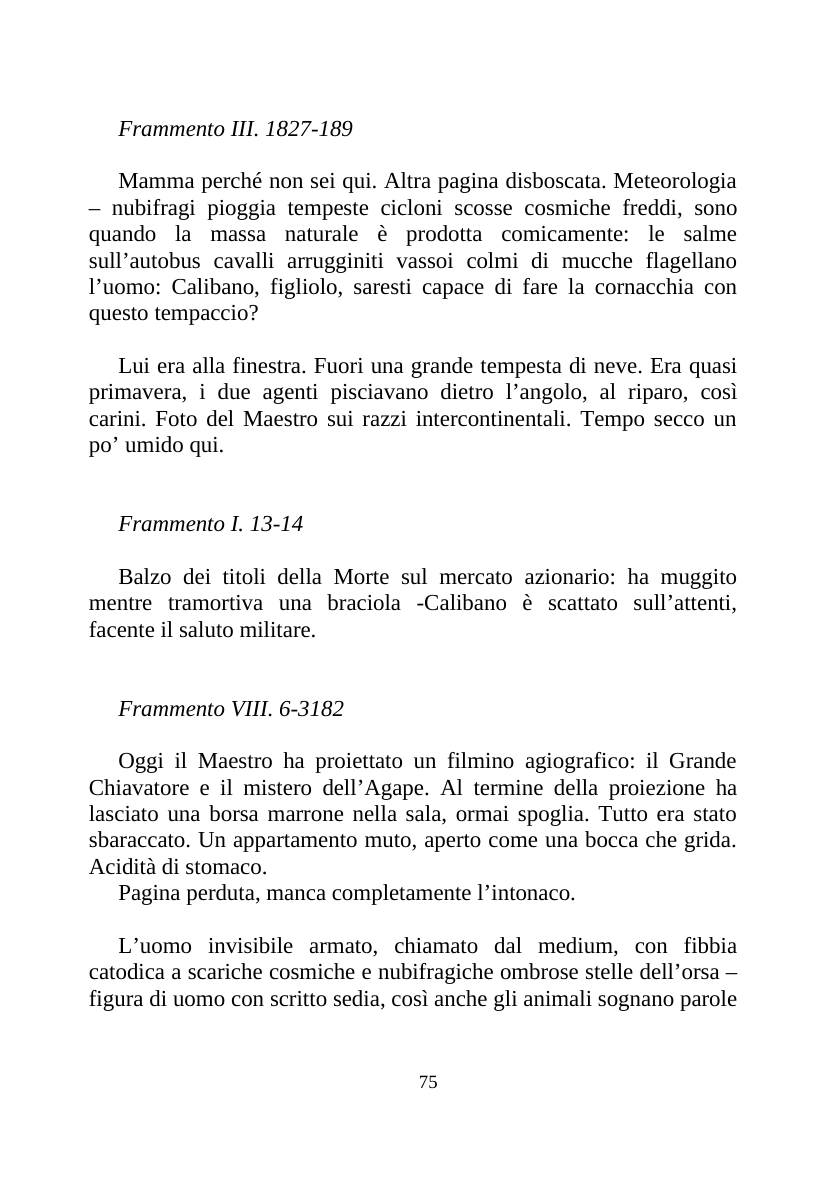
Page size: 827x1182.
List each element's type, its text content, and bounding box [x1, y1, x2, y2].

text Frammento VIII. 6-3182 [89, 695, 738, 721]
text Frammento I. 13-14 [89, 510, 738, 537]
text Mamma perché non sei qui. Altra pagina disboscata. Meteorologia ‒ nubifragi pioggia tempeste cicloni scosse cosmiche freddi, sono quando la massa naturale è prodotta comicamente: le salme sull’autobus cavalli arrugginiti vassoi colmi di mucche flagellano l’uomo: Calibano, figliolo, saresti capace di fare la cornacchia con questo tempaccio? [89, 168, 738, 326]
text Balzo dei titoli della Morte sul mercato azionario: ha muggito mentre tramortiva una braciola -Calibano è scattato sull’attenti, facente il saluto militare. [89, 563, 738, 642]
text Lui era alla finestra. Fuori una grande tempesta di neve. Era quasi primavera, i due agenti pisciavano dietro l’angolo, al riparo, così carini. Foto del Maestro sui razzi intercontinentali. Tempo secco un po’ umido qui. [89, 352, 738, 457]
text Frammento III. 1827-189 [89, 115, 738, 141]
text Oggi il Maestro ha proiettato un filmino agiografico: il Grande Chiavatore e il mistero dell’Agape. Al termine della proiezione ha lasciato una borsa marrone nella sala, ormai spoglia. Tutto era stato sbaraccato. Un appartamento muto, aperto come una bocca che grida. Acidità di stomaco. [89, 747, 738, 879]
text Pagina perduta, manca completamente l’intonaco. [89, 879, 738, 906]
text L’uomo invisibile armato, chiamato dal medium, con fibbia catodica a scariche cosmiche e nubifragiche ombrose stelle dell’orsa – figura di uomo con scritto sedia, così anche gli animali sognano parole [89, 932, 738, 1011]
